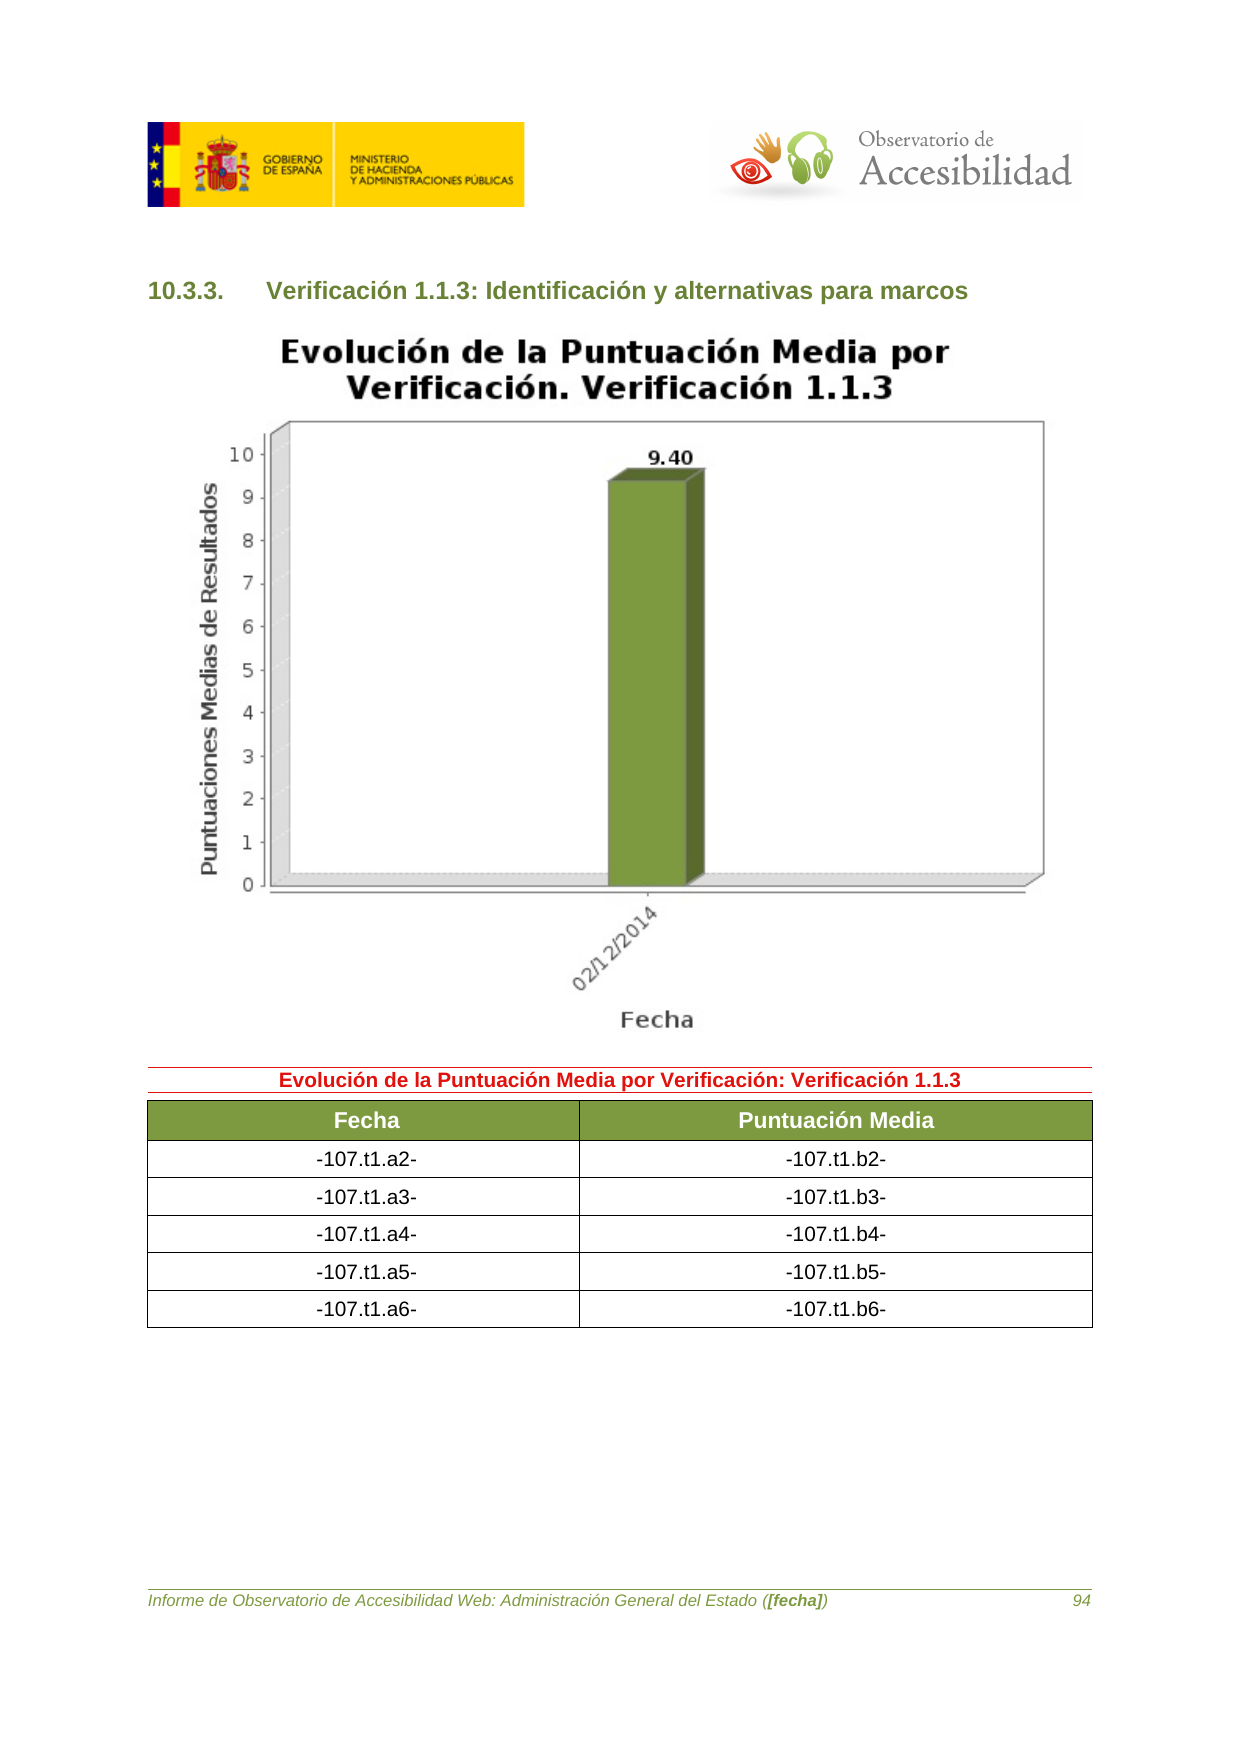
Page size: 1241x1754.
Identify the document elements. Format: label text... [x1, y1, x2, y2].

picture [710, 122, 1086, 205]
table_cell -107.t1.a2- [148, 1141, 579, 1177]
picture [178, 332, 1062, 1042]
picture [147, 122, 525, 207]
table_cell -107.t1.b6- [580, 1291, 1092, 1327]
table_header Puntuación Media [580, 1101, 1092, 1140]
text Evolución de la Puntuación Media por Verificación: Verificación 1.1.3 [148, 1068, 1092, 1092]
table_header Fecha [148, 1101, 579, 1140]
table_cell -107.t1.b4- [580, 1216, 1092, 1252]
list Verificación 1.1.3: Identificación y alternativas para marcos [148, 276, 1092, 304]
table_cell -107.t1.a5- [148, 1253, 579, 1290]
table_cell -107.t1.a3- [148, 1178, 579, 1215]
table_cell -107.t1.a6- [148, 1291, 579, 1327]
table_cell -107.t1.b2- [580, 1141, 1092, 1177]
table_cell -107.t1.a4- [148, 1216, 579, 1252]
table_cell -107.t1.b3- [580, 1178, 1092, 1215]
table_cell -107.t1.b5- [580, 1253, 1092, 1290]
